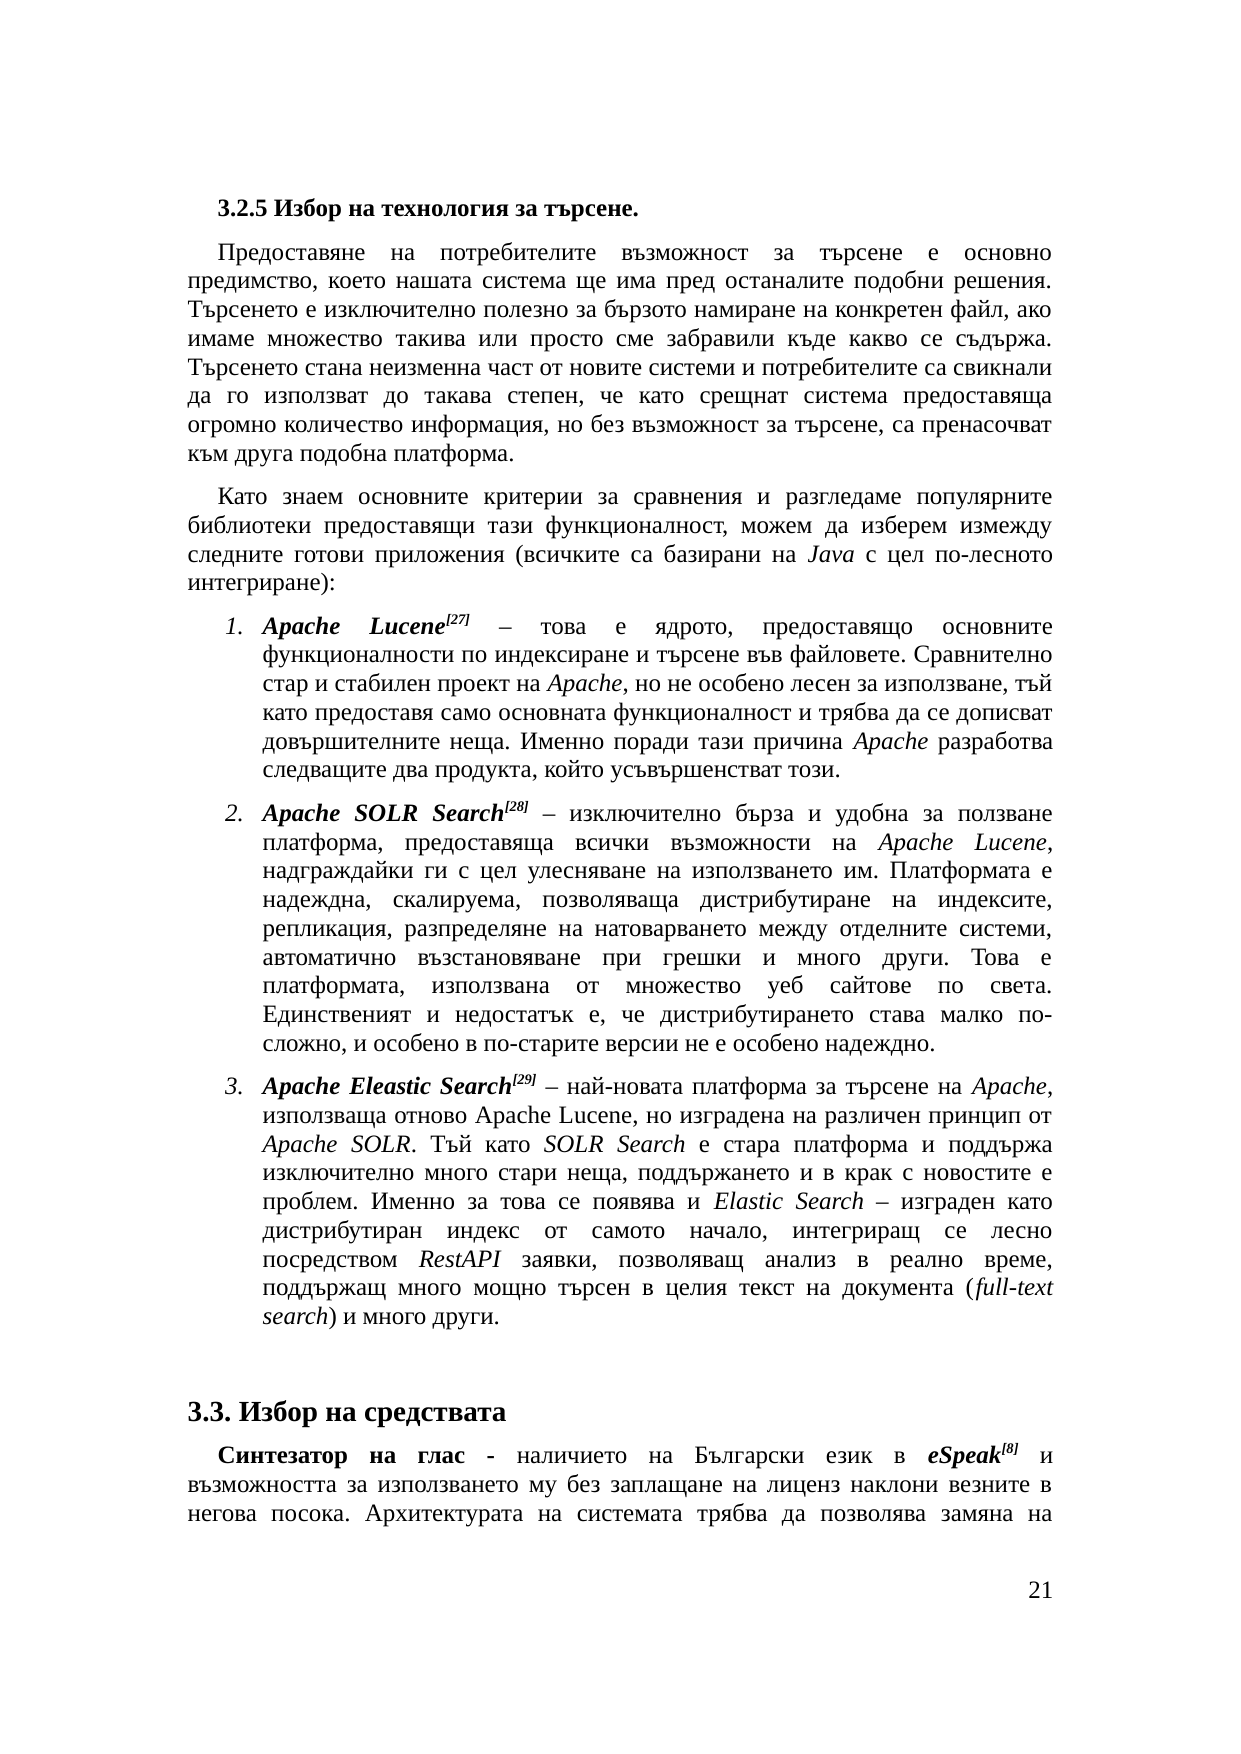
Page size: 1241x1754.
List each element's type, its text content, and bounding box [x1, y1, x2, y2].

text Предоставяне на потребителите възможност за търсене е основно предимство, което нашата система ще има пред останалите подобни решения. Търсенето е изключително полезно за бързото намиране на конкретен файл, ако имаме множество такива или просто сме забравили къде какво се съдържа. Търсенето стана неизменна част от новите системи и потребителите са свикнали да го използват до такава степен, че като срещнат система предоставяща огромно количество информация, но без възможност за търсене, са пренасочват към друга подобна платформа. [187, 237, 1053, 467]
text Синтезатор на глас - наличието на Български език в eSpeak[8] и възможността за използването му без заплащане на лиценз наклони везните в негова посока. Архитектурата на системата трябва да позволява замяна на [187, 1440, 1053, 1526]
list Apache Eleastic Search[29] – най-новата платформа за търсене на Apache, използваща отново Apache Lucene, но изградена на различен принцип от Apache SOLR. Тъй като SOLR Search е стара платформа и поддържа изключително много стари неща, поддържането и в крак с новостите е проблем. Именно за това се появява и Elastic Search – изграден като дистрибутиран индекс от самото начало, интегриращ се лесно посредством RestAPI заявки, позволяващ анализ в реално време, поддържащ много мощно търсен в целия текст на документа (full-text search) и много други. [225, 1071, 1053, 1330]
list Apache SOLR Search[28] – изключително бърза и удобна за ползване платформа, предоставяща всички възможности на Apache Lucene, надграждайки ги с цел улесняване на използването им. Платформата е надеждна, скалируема, позволяваща дистрибутиране на индексите, репликация, разпределяне на натоварването между отделните системи, автоматично възстановяване при грешки и много други. Това е платформата, използвана от множество уеб сайтове по света. Единственият и недостатък е, че дистрибутирането става малко по-сложно, и особено в по-старите версии не е особено надеждно. [225, 798, 1053, 1057]
text Като знаем основните критерии за сравнения и разгледаме популярните библиотеки предоставящи тази функционалност, можем да изберем измежду следните готови приложения (всичките са базирани на Java с цел по-лесното интегриране): [187, 481, 1053, 596]
subtitle 3.3. Избор на средствата [187, 1394, 1053, 1428]
text 3.2.5 Избор на технология за търсене. [187, 193, 1053, 222]
list Apache Lucene[27] – това е ядрото, предоставящо основните функционалности по индексиране и търсене във файловете. Сравнително стар и стабилен проект на Apache, но не особено лесен за използване, тъй като предоставя само основната функционалност и трябва да се дописват довършителните неща. Именно поради тази причина Apache разработва следващите два продукта, който усъвършенстват този. [225, 611, 1053, 783]
